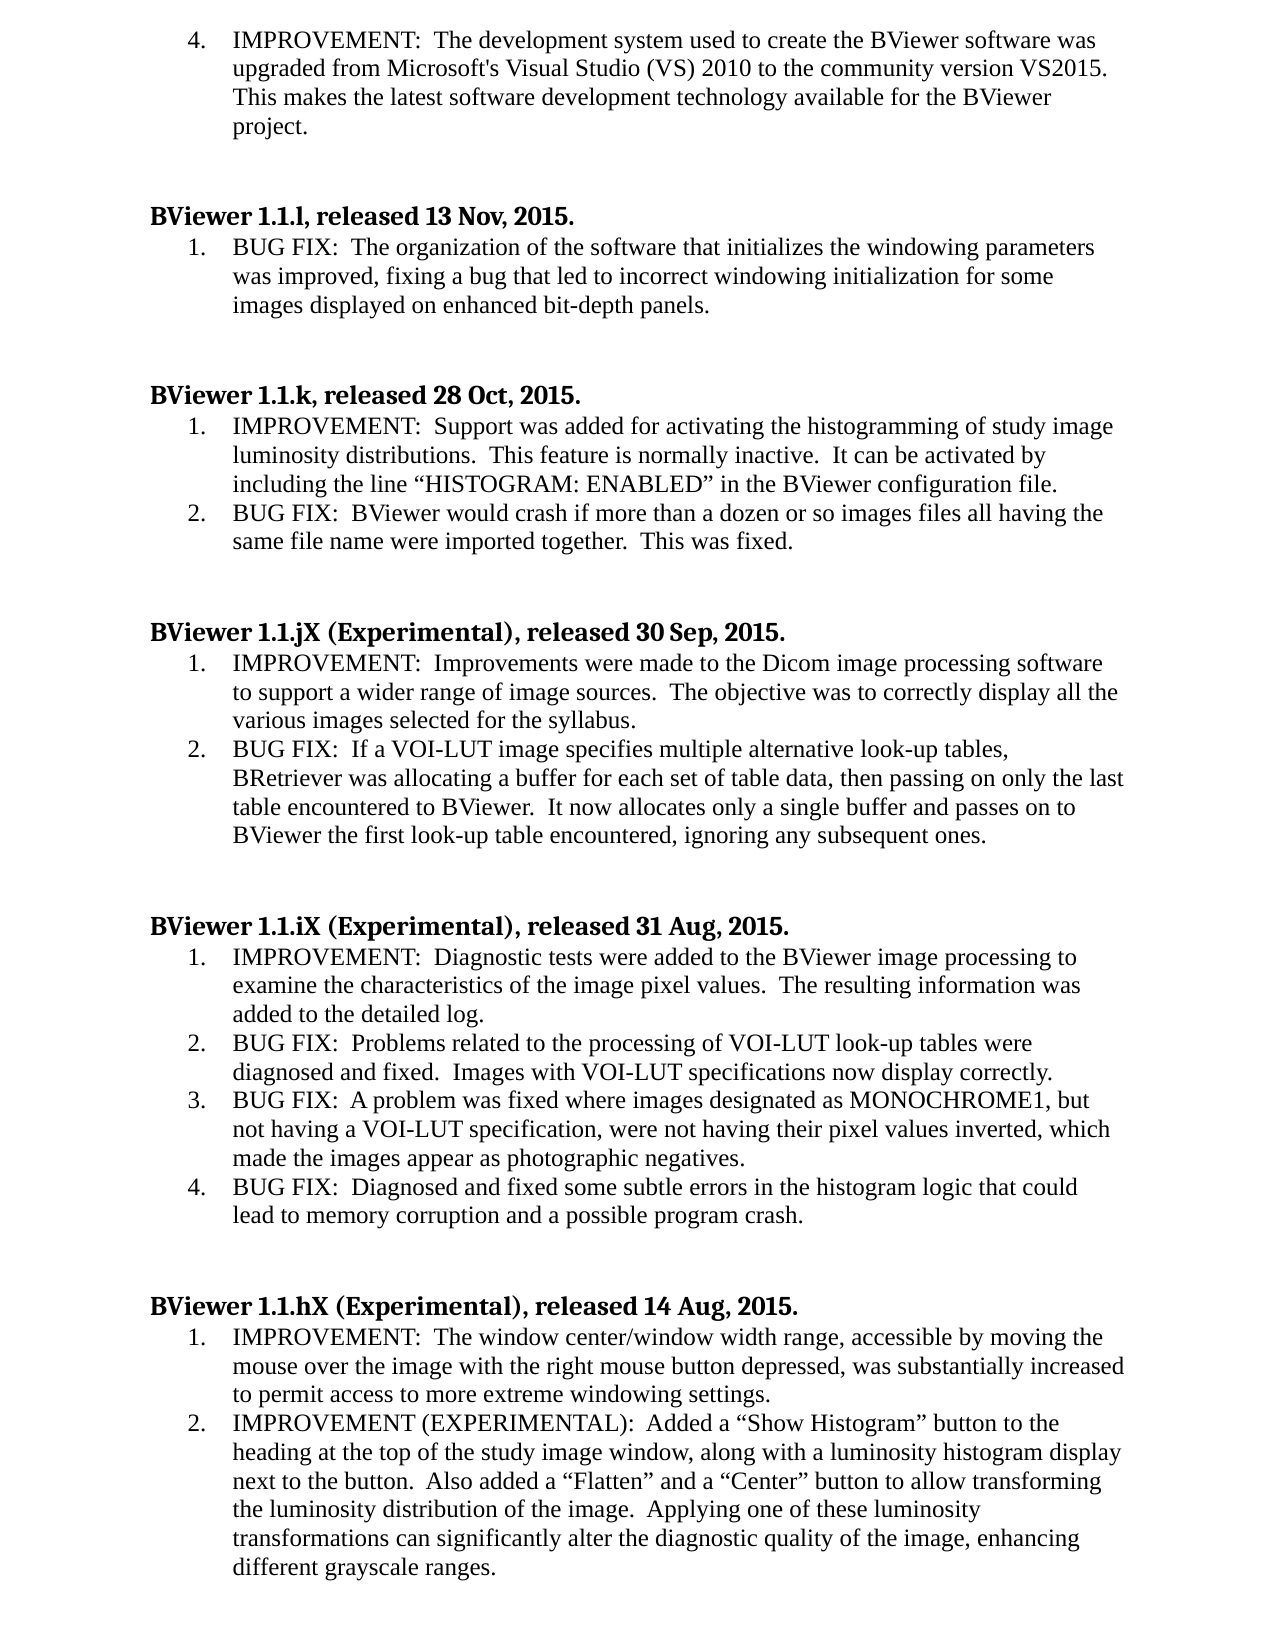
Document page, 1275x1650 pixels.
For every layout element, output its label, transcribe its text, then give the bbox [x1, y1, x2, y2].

list BUG FIX: A problem was fixed where images designated as MONOCHROME1, but not having a VOI-LUT specification, were not having their pixel values inverted, which made the images appear as photographic negatives. [187, 1086, 1125, 1172]
list IMPROVEMENT: Diagnostic tests were added to the BViewer image processing to examine the characteristics of the image pixel values. The resulting information was added to the detailed log. [187, 942, 1125, 1028]
list IMPROVEMENT: Improvements were made to the Dicom image processing software to support a wider range of image sources. The objective was to correctly display all the various images selected for the syllabus. [187, 648, 1125, 734]
list BUG FIX: The organization of the software that initializes the windowing parameters was improved, fixing a bug that led to incorrect windowing initialization for some images displayed on enhanced bit-depth panels. [187, 232, 1125, 319]
list BUG FIX: If a VOI-LUT image specifies multiple alternative look-up tables, BRetriever was allocating a buffer for each set of table data, then passing on only the last table encountered to BViewer. It now allocates only a single buffer and passes on to BViewer the first look-up table encountered, ignoring any subsequent ones. [187, 734, 1125, 849]
list IMPROVEMENT (EXPERIMENTAL): Added a “Show Histogram” button to the heading at the top of the study image window, along with a luminosity histogram display next to the button. Also added a “Flatten” and a “Center” button to allow transforming the luminosity distribution of the image. Applying one of these luminosity transformations can significantly alter the diagnostic quality of the image, enhancing different grayscale ranges. [187, 1408, 1125, 1581]
subtitle BViewer 1.1.iX (Experimental), released 31 Aug, 2015. [150, 911, 1125, 942]
list IMPROVEMENT: The development system used to create the BViewer software was upgraded from Microsoft's Visual Studio (VS) 2010 to the community version VS2015. This makes the latest software development technology available for the BViewer project. [187, 25, 1125, 140]
subtitle BViewer 1.1.k, released 28 Oct, 2015. [150, 380, 1125, 411]
subtitle BViewer 1.1.hX (Experimental), released 14 Aug, 2015. [150, 1291, 1125, 1322]
list BUG FIX: BViewer would crash if more than a dozen or so images files all having the same file name were imported together. This was fixed. [187, 498, 1125, 555]
list BUG FIX: Problems related to the processing of VOI-LUT look-up tables were diagnosed and fixed. Images with VOI-LUT specifications now display correctly. [187, 1028, 1125, 1086]
list IMPROVEMENT: Support was added for activating the histogramming of study image luminosity distributions. This feature is normally inactive. It can be activated by including the line “HISTOGRAM: ENABLED” in the BViewer configuration file. [187, 411, 1125, 498]
subtitle BViewer 1.1.l, released 13 Nov, 2015. [150, 201, 1125, 232]
subtitle BViewer 1.1.jX (Experimental), released 30 Sep, 2015. [150, 617, 1125, 648]
list IMPROVEMENT: The window center/window width range, accessible by moving the mouse over the image with the right mouse button depressed, was substantially increased to permit access to more extreme windowing settings. [187, 1322, 1125, 1408]
list BUG FIX: Diagnosed and fixed some subtle errors in the histogram logic that could lead to memory corruption and a possible program crash. [187, 1172, 1125, 1229]
